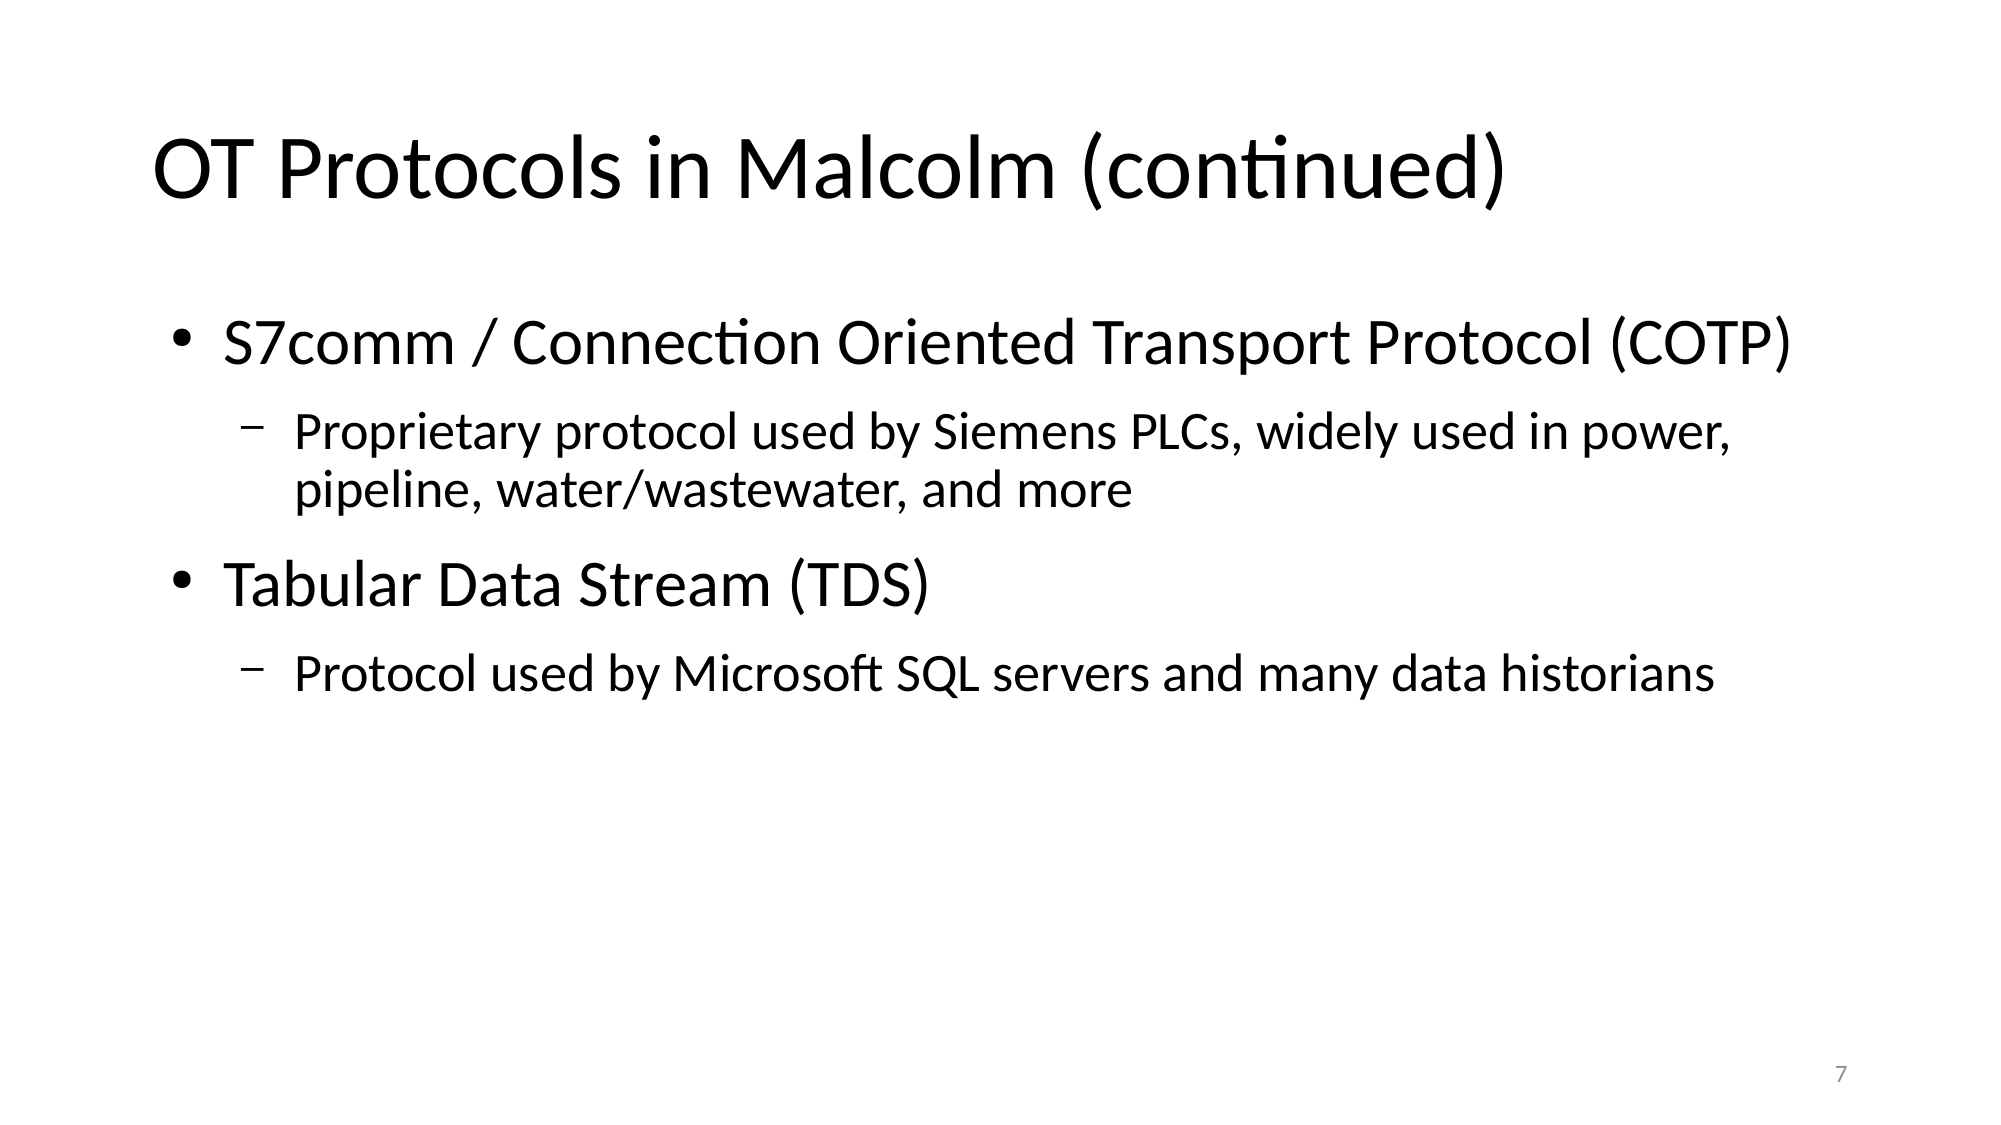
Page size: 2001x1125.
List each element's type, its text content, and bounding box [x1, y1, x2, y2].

slide_number [1412, 1042, 1863, 1103]
list S7comm / Connection Oriented Transport Protocol (COTP) Proprietary protocol used by Siemens PLCs, widely used in power, pipeline, water/wastewater, and more Tabular Data Stream (TDS) Protocol used by Microsoft SQL servers and many data historians [137, 299, 1863, 1014]
title OT Protocols in Malcolm (continued) [137, 59, 1863, 278]
